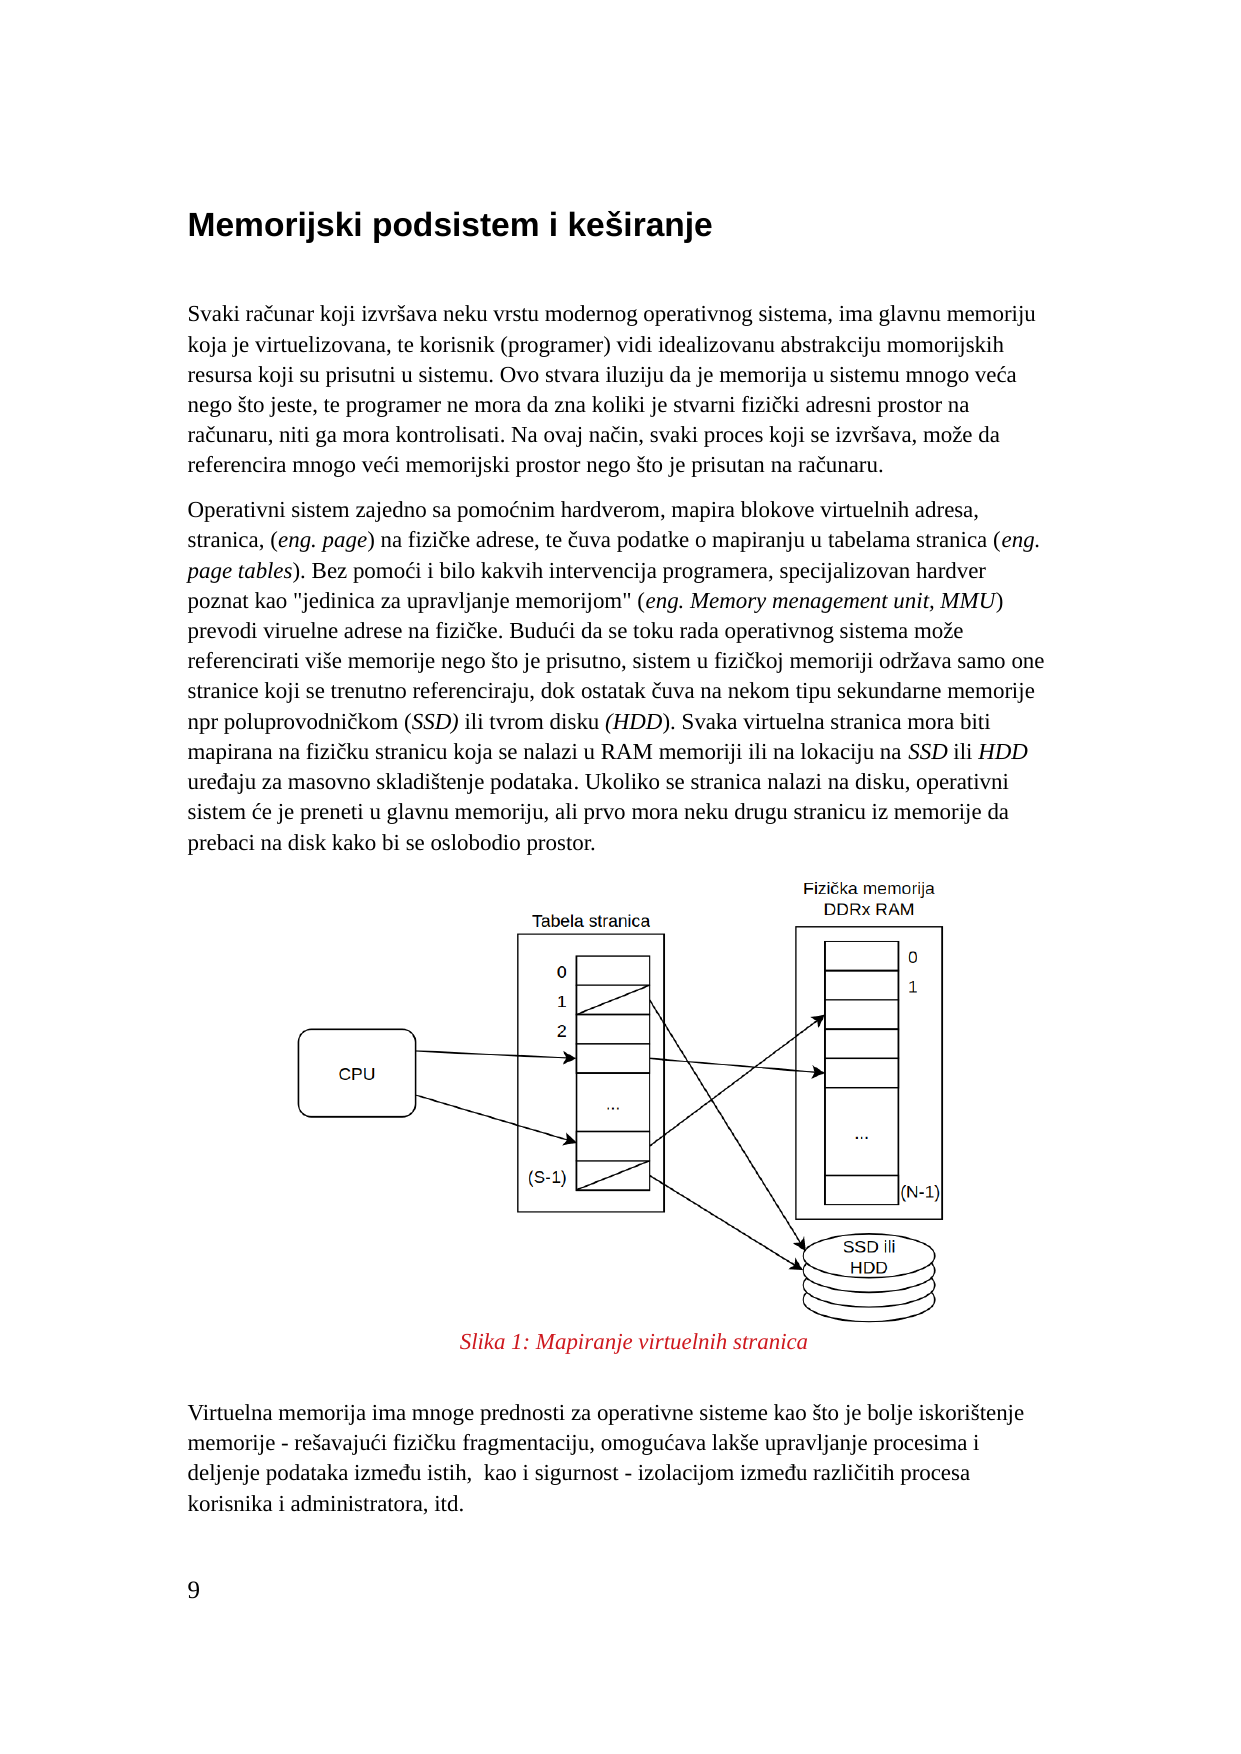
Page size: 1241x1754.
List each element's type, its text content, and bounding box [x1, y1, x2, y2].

picture [279, 873, 961, 1328]
text Svaki računar koji izvršava neku vrstu modernog operativnog sistema, ima glavnu memoriju koja je virtuelizovana, te korisnik (programer) vidi idealizovanu abstrakciju momorijskih resursa koji su prisutni u sistemu. Ovo stvara iluziju da je memorija u sistemu mnogo veća nego što jeste, te programer ne mora da zna koliki je stvarni fizički adresni prostor na računaru, niti ga mora kontrolisati. Na ovaj način, svaki proces koji se izvršava, može da referencira mnogo veći memorijski prostor nego što je prisutan na računaru. [187, 300, 1053, 478]
text Operativni sistem zajedno sa pomoćnim hardverom, mapira blokove virtuelnih adresa, stranica, (eng. page) na fizičke adrese, te čuva podatke o mapiranju u tabelama stranica (eng. page tables). Bez pomoći i bilo kakvih intervencija programera, specijalizovan hardver poznat kao "jedinica za upravljanje memorijom" (eng. Memory menagement unit, MMU) prevodi viruelne adrese na fizičke. Budući da se toku rada operativnog sistema može referencirati više memorije nego što je prisutno, sistem u fizičkoj memoriji održava samo one stranice koji se trenutno referenciraju, dok ostatak čuva na nekom tipu sekundarne memorije npr poluprovodničkom (SSD) ili tvrom disku (HDD). Svaka virtuelna stranica mora biti mapirana na fizičku stranicu koja se nalazi u RAM memoriji ili na lokaciju na SSD ili HDD uređaju za masovno skladištenje podataka. Ukoliko se stranica nalazi na disku, operativni sistem će je preneti u glavnu memoriju, ali prvo mora neku drugu stranicu iz memorije da prebaci na disk kako bi se oslobodio prostor. [187, 496, 1053, 855]
subtitle Memorijski podsistem i keširanje [187, 204, 1053, 243]
text Virtuelna memorija ima mnoge prednosti za operativne sisteme kao što je bolje iskorištenje memorije - rešavajući fizičku fragmentaciju, omogućava lakše upravljanje procesima i deljenje podataka između istih, kao i sigurnost - izolacijom između različitih procesa korisnika i administratora, itd. [187, 1399, 1053, 1516]
text Slika 1: Mapiranje virtuelnih stranica [217, 1328, 1053, 1354]
